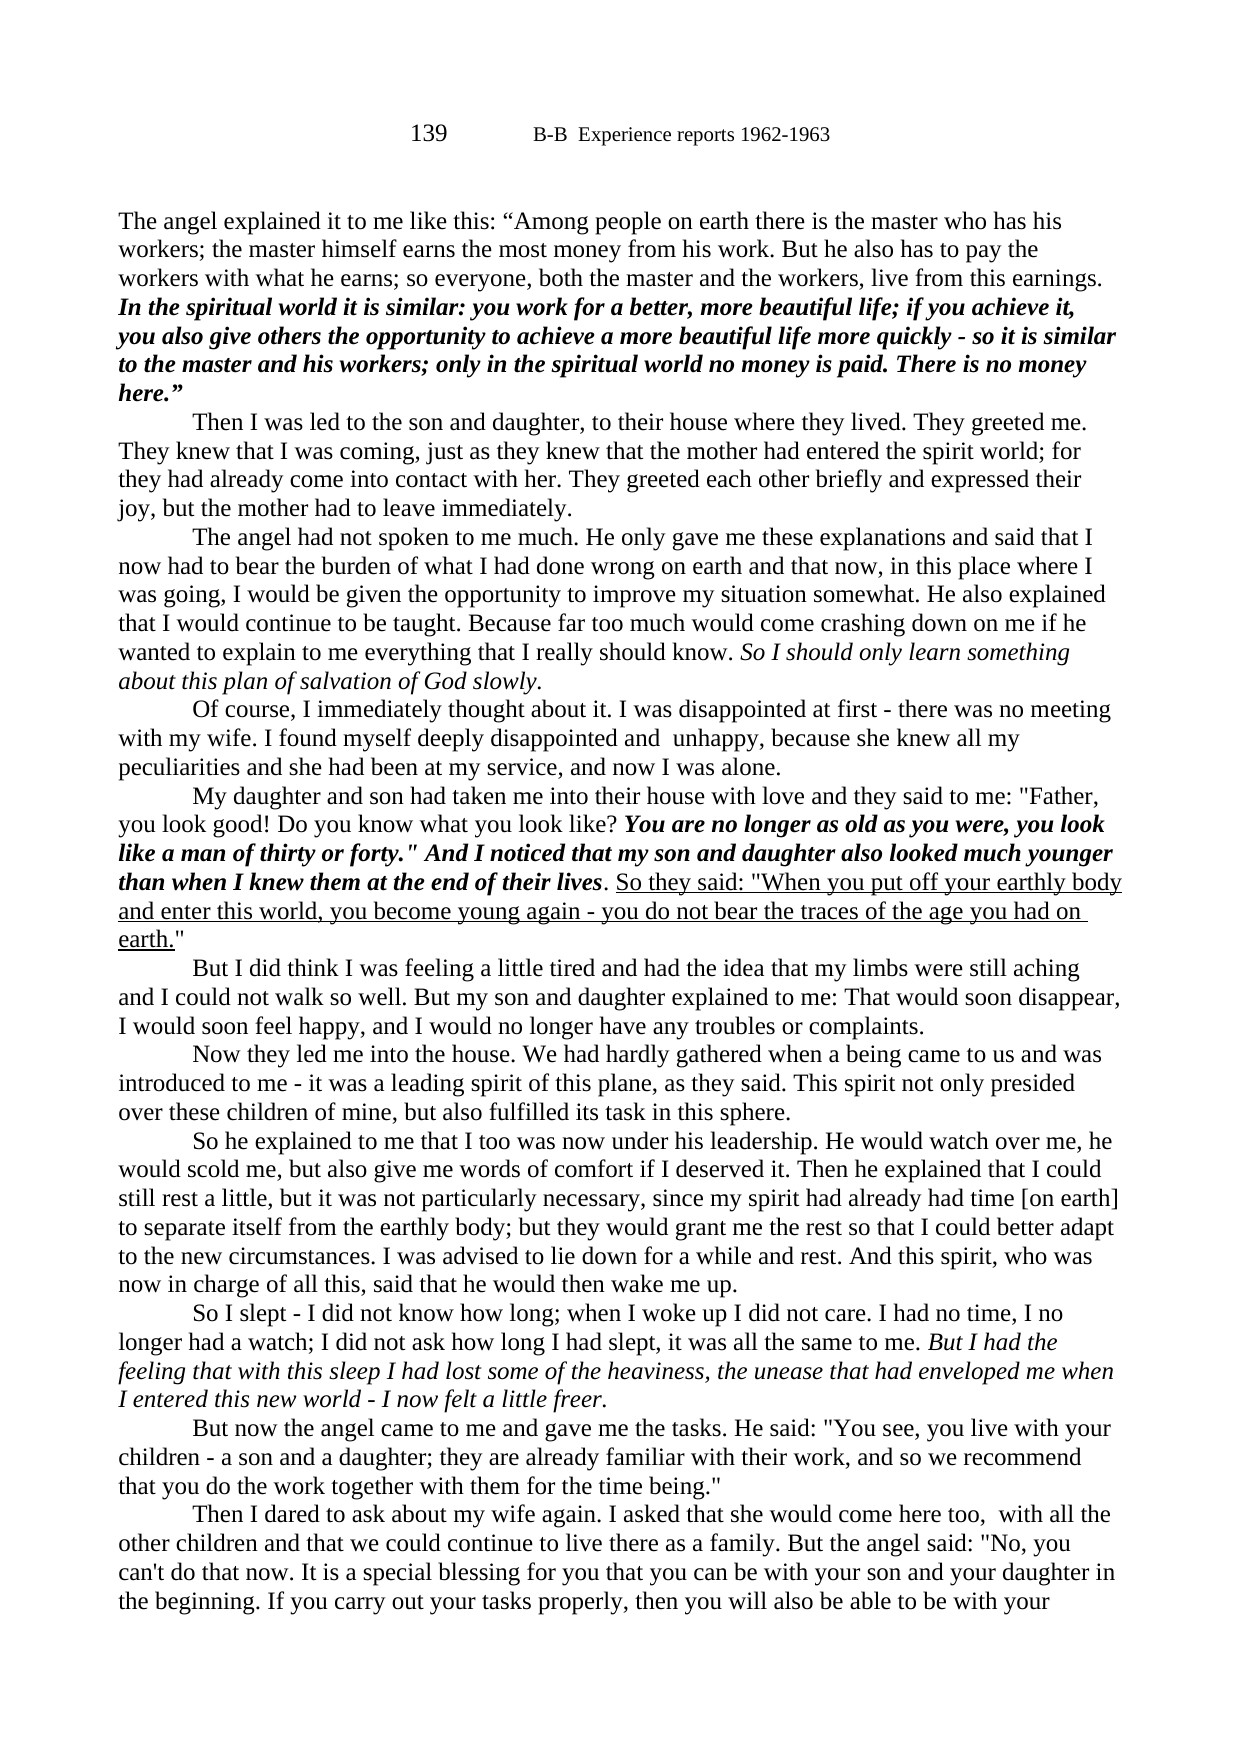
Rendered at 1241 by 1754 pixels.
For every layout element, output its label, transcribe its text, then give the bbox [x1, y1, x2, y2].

text Now they led me into the house. We had hardly gathered when a being came to us and was introduced to me - it was a leading spirit of this plane, as they said. This spirit not only presided over these children of mine, but also fulfilled its task in this sphere. [118, 1039, 1122, 1126]
text The angel had not spoken to me much. He only gave me these explanations and said that I now had to bear the burden of what I had done wrong on earth and that now, in this place where I was going, I would be given the opportunity to improve my situation somewhat. He also explained that I would continue to be taught. Because far too much would come crashing down on me if he wanted to explain to me everything that I really should know. So I should only learn something about this plan of salvation of God slowly. [118, 522, 1122, 694]
text But I did think I was feeling a little tired and had the idea that my limbs were still aching and I could not walk so well. But my son and daughter explained to me: That would soon disappear, I would soon feel happy, and I would no longer have any troubles or complaints. [118, 953, 1122, 1039]
text Then I dared to ask about my wife again. I asked that she would come here too, with all the other children and that we could continue to live there as a family. But the angel said: "No, you can't do that now. It is a special blessing for you that you can be with your son and your daughter in the beginning. If you carry out your tasks properly, then you will also be able to be with your [118, 1499, 1122, 1614]
text So he explained to me that I too was now under his leadership. He would watch over me, he would scold me, but also give me words of comfort if I deserved it. Then he explained that I could still rest a little, but it was not particularly necessary, since my spirit had already had time [on earth] to separate itself from the earthly body; but they would grant me the rest so that I could better adapt to the new circumstances. I was advised to lie down for a while and rest. And this spirit, who was now in charge of all this, said that he would then wake me up. [118, 1126, 1122, 1298]
text My daughter and son had taken me into their house with love and they said to me: "Father, you look good! Do you know what you look like? You are no longer as old as you were, you look like a man of thirty or forty." And I noticed that my son and daughter also looked much younger than when I knew them at the end of their lives. So they said: "When you put off your earthly body and enter this world, you become young again - you do not bear the traces of the age you had on earth." [118, 781, 1122, 953]
text Of course, I immediately thought about it. I was disappointed at first - there was no meeting with my wife. I found myself deeply disappointed and unhappy, because she knew all my peculiarities and she had been at my service, and now I was alone. [118, 694, 1122, 781]
text Then I was led to the son and daughter, to their house where they lived. They greeted me. They knew that I was coming, just as they knew that the mother had entered the spirit world; for they had already come into contact with her. They greeted each other briefly and expressed their joy, but the mother had to leave immediately. [118, 407, 1122, 522]
text But now the angel came to me and gave me the tasks. He said: "You see, you live with your children - a son and a daughter; they are already familiar with their work, and so we recommend that you do the work together with them for the time being." [118, 1413, 1122, 1499]
text The angel explained it to me like this: “Among people on earth there is the master who has his workers; the master himself earns the most money from his work. But he also has to pay the workers with what he earns; so everyone, both the master and the workers, live from this earnings. In the spiritual world it is similar: you work for a better, more beautiful life; if you achieve it, you also give others the opportunity to achieve a more beautiful life more quickly - so it is similar to the master and his workers; only in the spiritual world no money is paid. There is no money here.” [118, 206, 1122, 407]
text So I slept - I did not know how long; when I woke up I did not care. I had no time, I no longer had a watch; I did not ask how long I had slept, it was all the same to me. But I had the feeling that with this sleep I had lost some of the heaviness, the unease that had enveloped me when I entered this new world - I now felt a little freer. [118, 1298, 1122, 1413]
